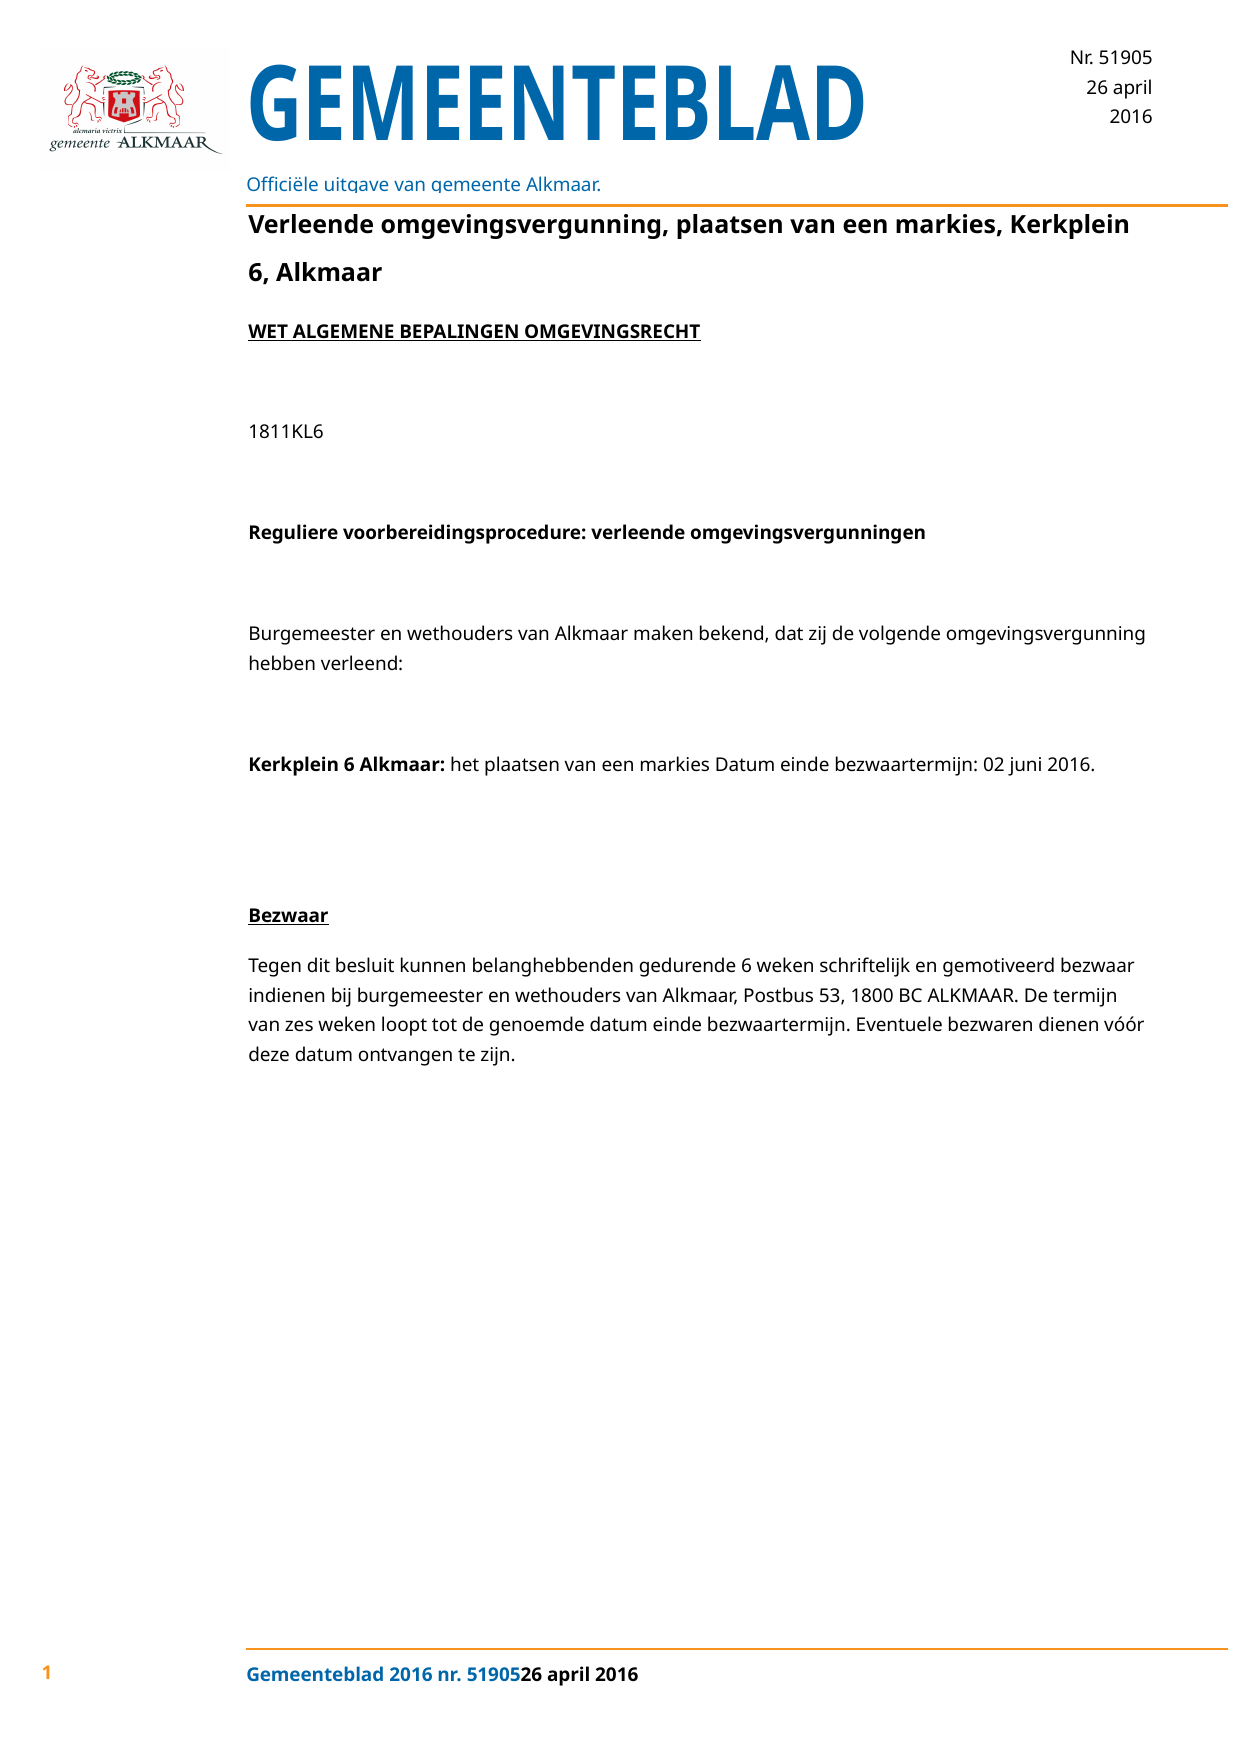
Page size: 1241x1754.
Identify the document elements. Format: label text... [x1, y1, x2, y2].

text Kerkplein 6 Alkmaar: het plaatsen van een markies Datum einde bezwaartermijn: 02 juni 2016. [248, 751, 1152, 777]
text Bezwaar [248, 902, 1152, 928]
text 1811KL6 [248, 419, 1152, 444]
picture [41, 47, 231, 172]
text Verleende omgevingsvergunning, plaatsen van een markies, Kerkplein 6, Alkmaar [248, 207, 1152, 288]
text WET ALGEMENE BEPALINGEN OMGEVINGSRECHT [248, 318, 1152, 344]
text Tegen dit besluit kunnen belanghebbenden gedurende 6 weken schriftelijk en gemotiveerd bezwaar indienen bij burgemeester en wethouders van Alkmaar, Postbus 53, 1800 BC ALKMAAR. De termijn van zes weken loopt tot de genoemde datum einde bezwaartermijn. Eventuele bezwaren dienen vóór deze datum ontvangen te zijn. [248, 952, 1152, 1067]
text Burgemeester en wethouders van Alkmaar maken bekend, dat zij de volgende omgevingsvergunning hebben verleend: [248, 620, 1152, 676]
text Reguliere voorbereidingsprocedure: verleende omgevingsvergunningen [248, 519, 1152, 545]
